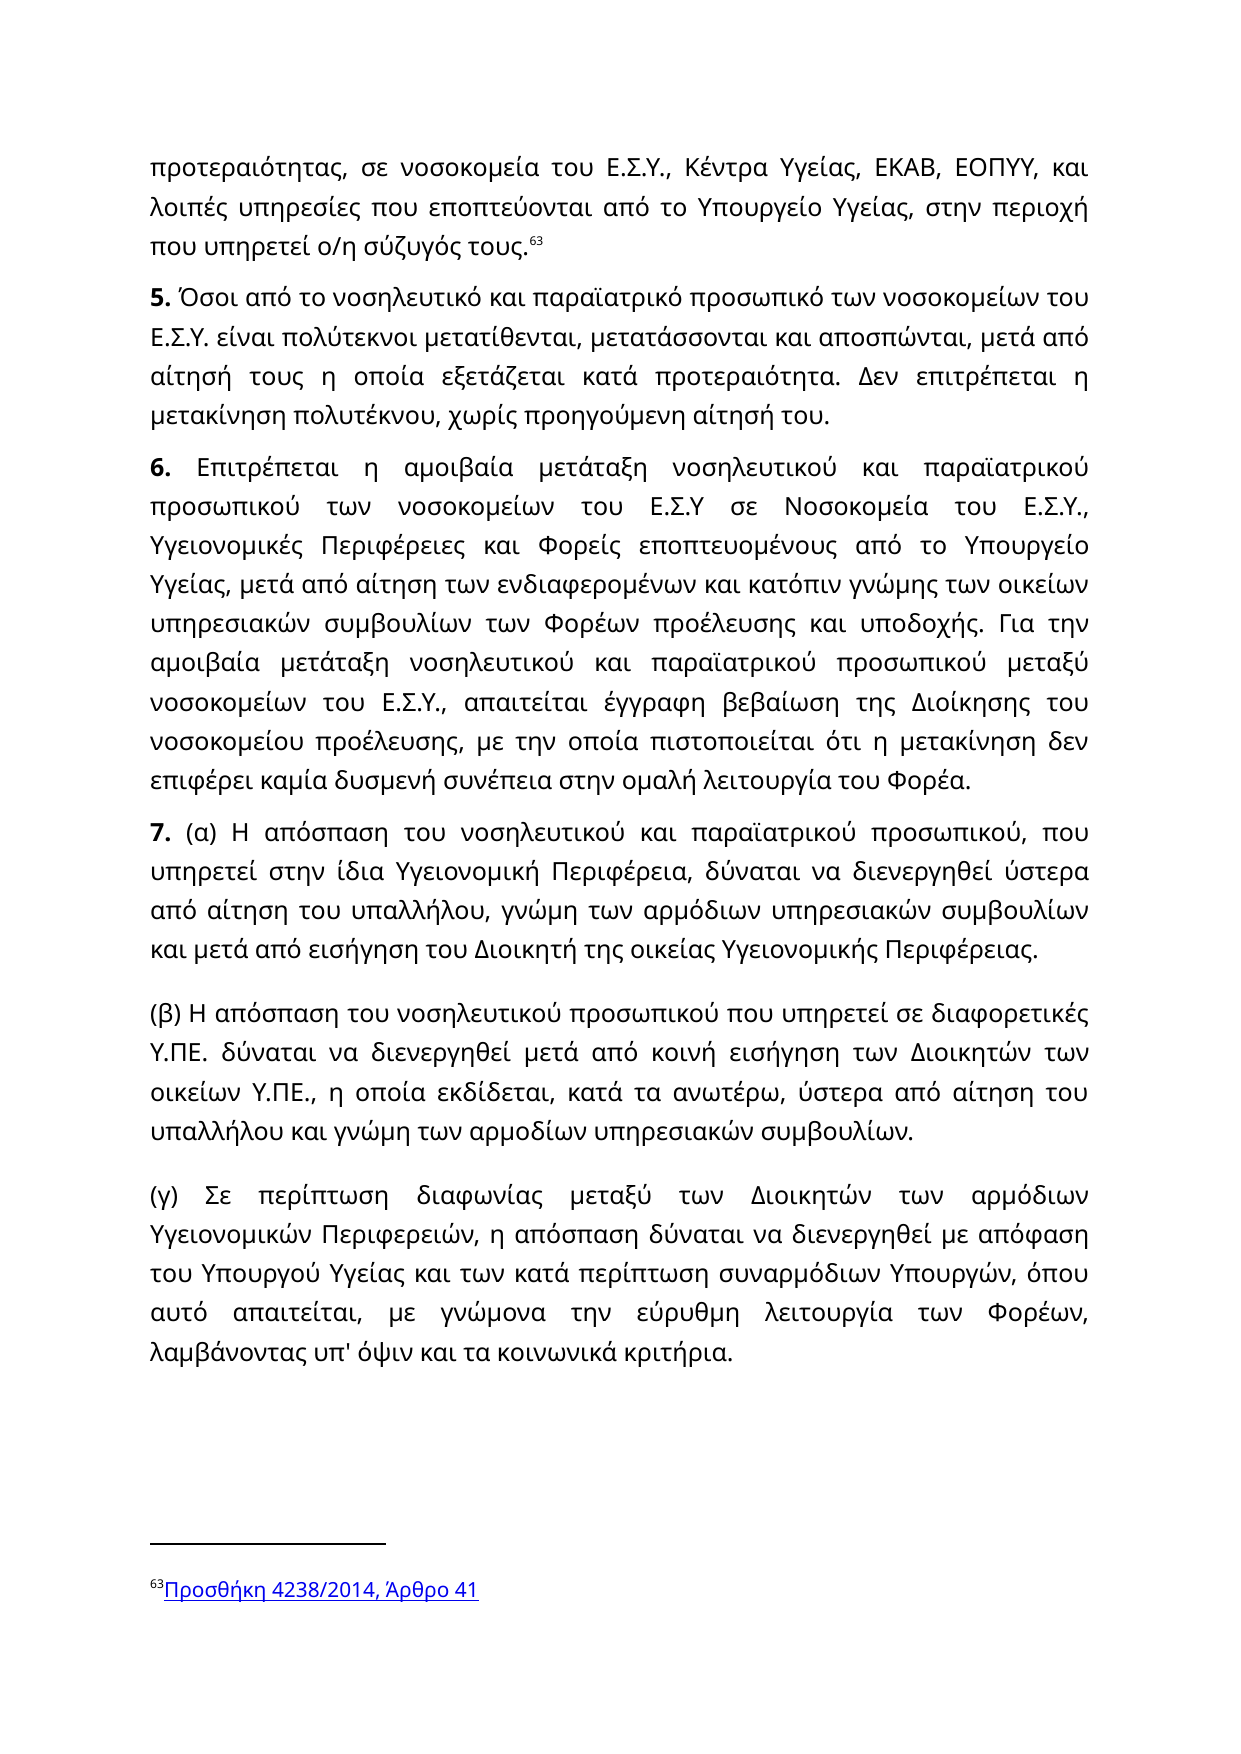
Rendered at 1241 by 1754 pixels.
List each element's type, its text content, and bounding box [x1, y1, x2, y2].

text (β) Η απόσπαση του νοσηλευτικού προσωπικού που υπηρετεί σε διαφορετικές Υ.ΠΕ. δύναται να διενεργηθεί μετά από κοινή εισήγηση των Διοικητών των οικείων Υ.ΠΕ., η οποία εκδίδεται, κατά τα ανωτέρω, ύστερα από αίτηση του υπαλλήλου και γνώμη των αρμοδίων υπηρεσιακών συμβουλίων. [150, 996, 1090, 1147]
text 5. Όσοι από το νοσηλευτικό και παραϊατρικό προσωπικό των νοσοκομείων του Ε.Σ.Υ. είναι πολύτεκνοι μετατίθενται, μετατάσσονται και αποσπώνται, μετά από αίτησή τους η οποία εξετάζεται κατά προτεραιότητα. Δεν επιτρέπεται η μετακίνηση πολυτέκνου, χωρίς προηγούμενη αίτησή του. [150, 280, 1090, 432]
text Προσθήκη 4238/2014, Άρθρο 41 [150, 1576, 1090, 1604]
text προτεραιότητας, σε νοσοκομεία του Ε.Σ.Υ., Κέντρα Υγείας, ΕΚΑΒ, ΕΟΠΥΥ, και λοιπές υπηρεσίες που εποπτεύονται από το Υπουργείο Υγείας, στην περιοχή που υπηρετεί ο/η σύζυγός τους. [150, 150, 1090, 262]
text 7. (α) Η απόσπαση του νοσηλευτικού και παραϊατρικού προσωπικού, που υπηρετεί στην ίδια Υγειονομική Περιφέρεια, δύναται να διενεργηθεί ύστερα από αίτηση του υπαλλήλου, γνώμη των αρμόδιων υπηρεσιακών συμβουλίων και μετά από εισήγηση του Διοικητή της οικείας Υγειονομικής Περιφέρειας. [150, 814, 1090, 966]
text 6. Επιτρέπεται η αμοιβαία μετάταξη νοσηλευτικού και παραϊατρικού προσωπικού των νοσοκομείων του Ε.Σ.Υ σε Νοσοκομεία του Ε.Σ.Υ., Υγειονομικές Περιφέρειες και Φορείς εποπτευομένους από το Υπουργείο Υγείας, μετά από αίτηση των ενδιαφερομένων και κατόπιν γνώμης των οικείων υπηρεσιακών συμβουλίων των Φορέων προέλευσης και υποδοχής. Για την αμοιβαία μετάταξη νοσηλευτικού και παραϊατρικού προσωπικού μεταξύ νοσοκομείων του Ε.Σ.Υ., απαιτείται έγγραφη βεβαίωση της Διοίκησης του νοσοκομείου προέλευσης, με την οποία πιστοποιείται ότι η μετακίνηση δεν επιφέρει καμία δυσμενή συνέπεια στην ομαλή λειτουργία του Φορέα. [150, 449, 1090, 797]
text (γ) Σε περίπτωση διαφωνίας μεταξύ των Διοικητών των αρμόδιων Υγειονομικών Περιφερειών, η απόσπαση δύναται να διενεργηθεί με απόφαση του Υπουργού Υγείας και των κατά περίπτωση συναρμόδιων Υπουργών, όπου αυτό απαιτείται, με γνώμονα την εύρυθμη λειτουργία των Φορέων, λαμβάνοντας υπ' όψιν και τα κοινωνικά κριτήρια. [150, 1177, 1090, 1368]
